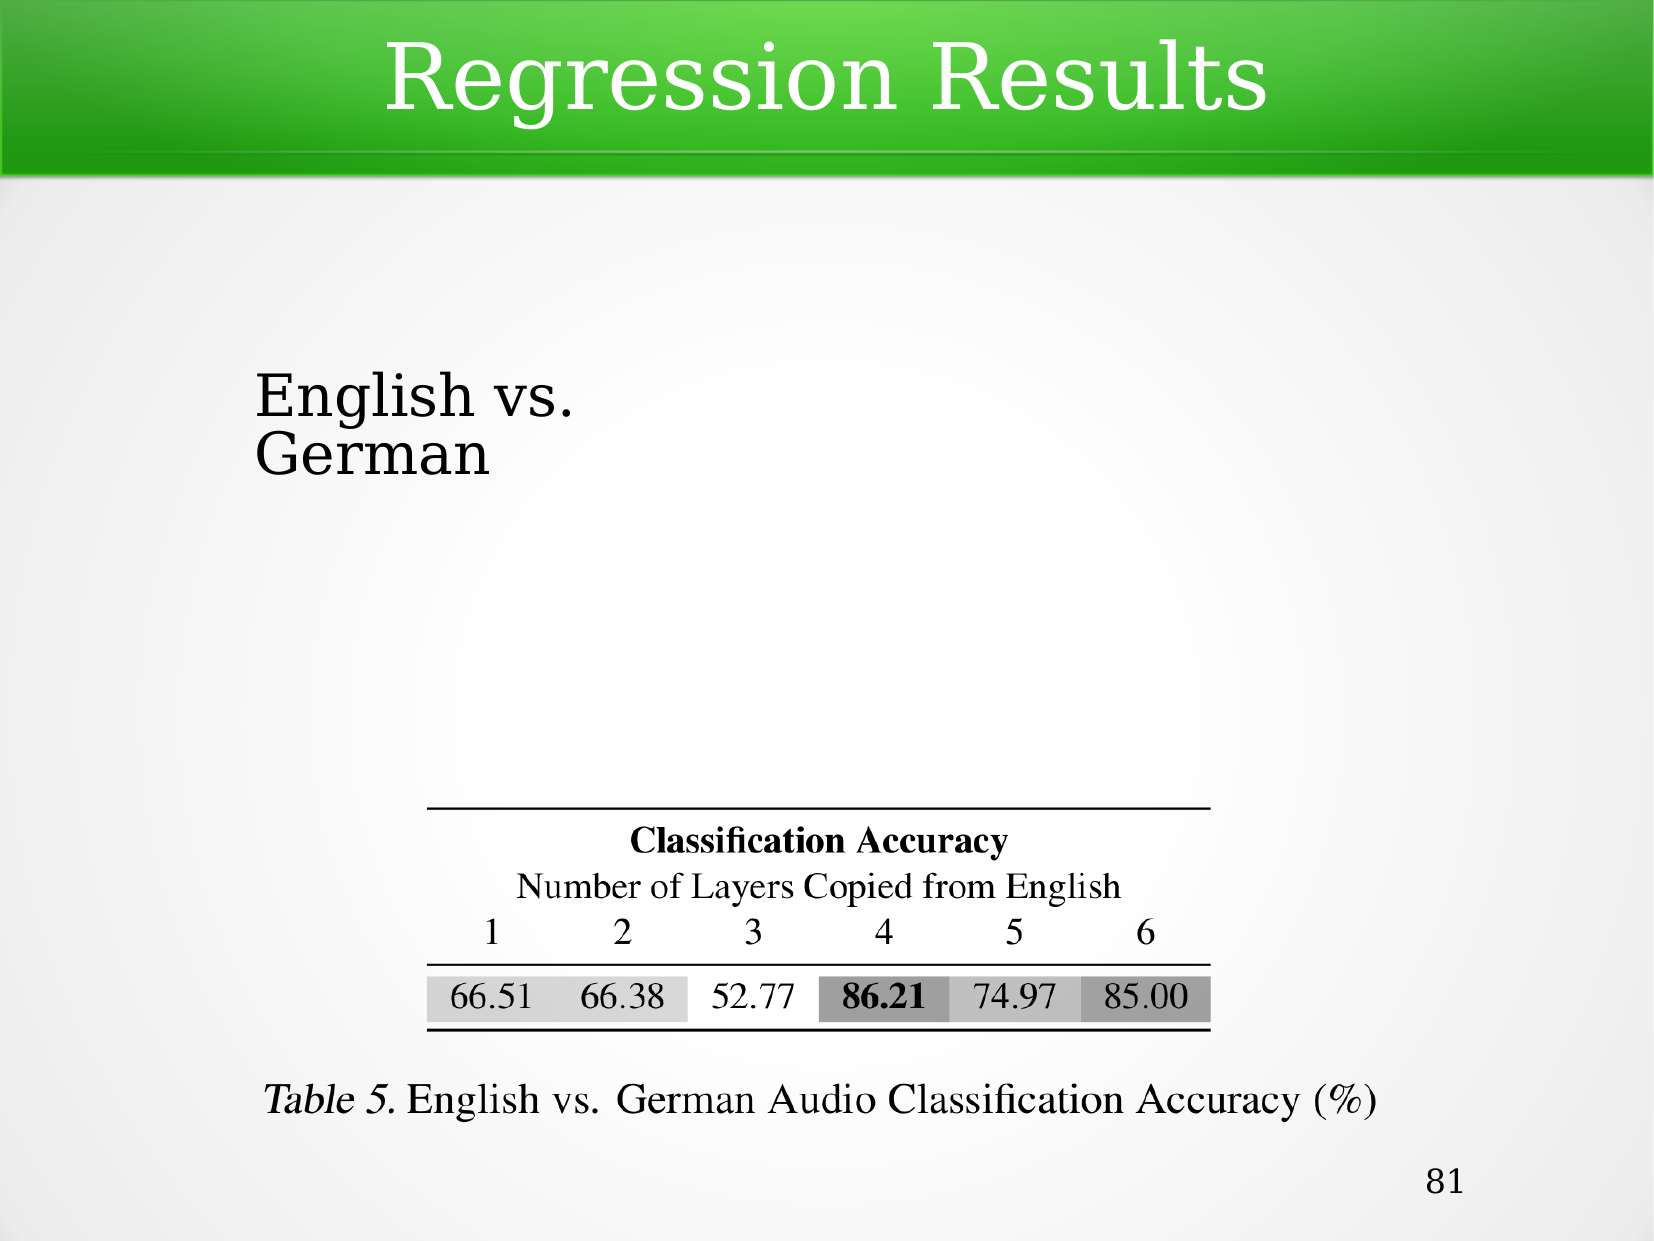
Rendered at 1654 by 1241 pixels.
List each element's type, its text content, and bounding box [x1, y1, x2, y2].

text_box English vs. German [239, 362, 825, 436]
title Regression Results [82, 11, 1571, 154]
picture [0, 0, 1654, 1241]
